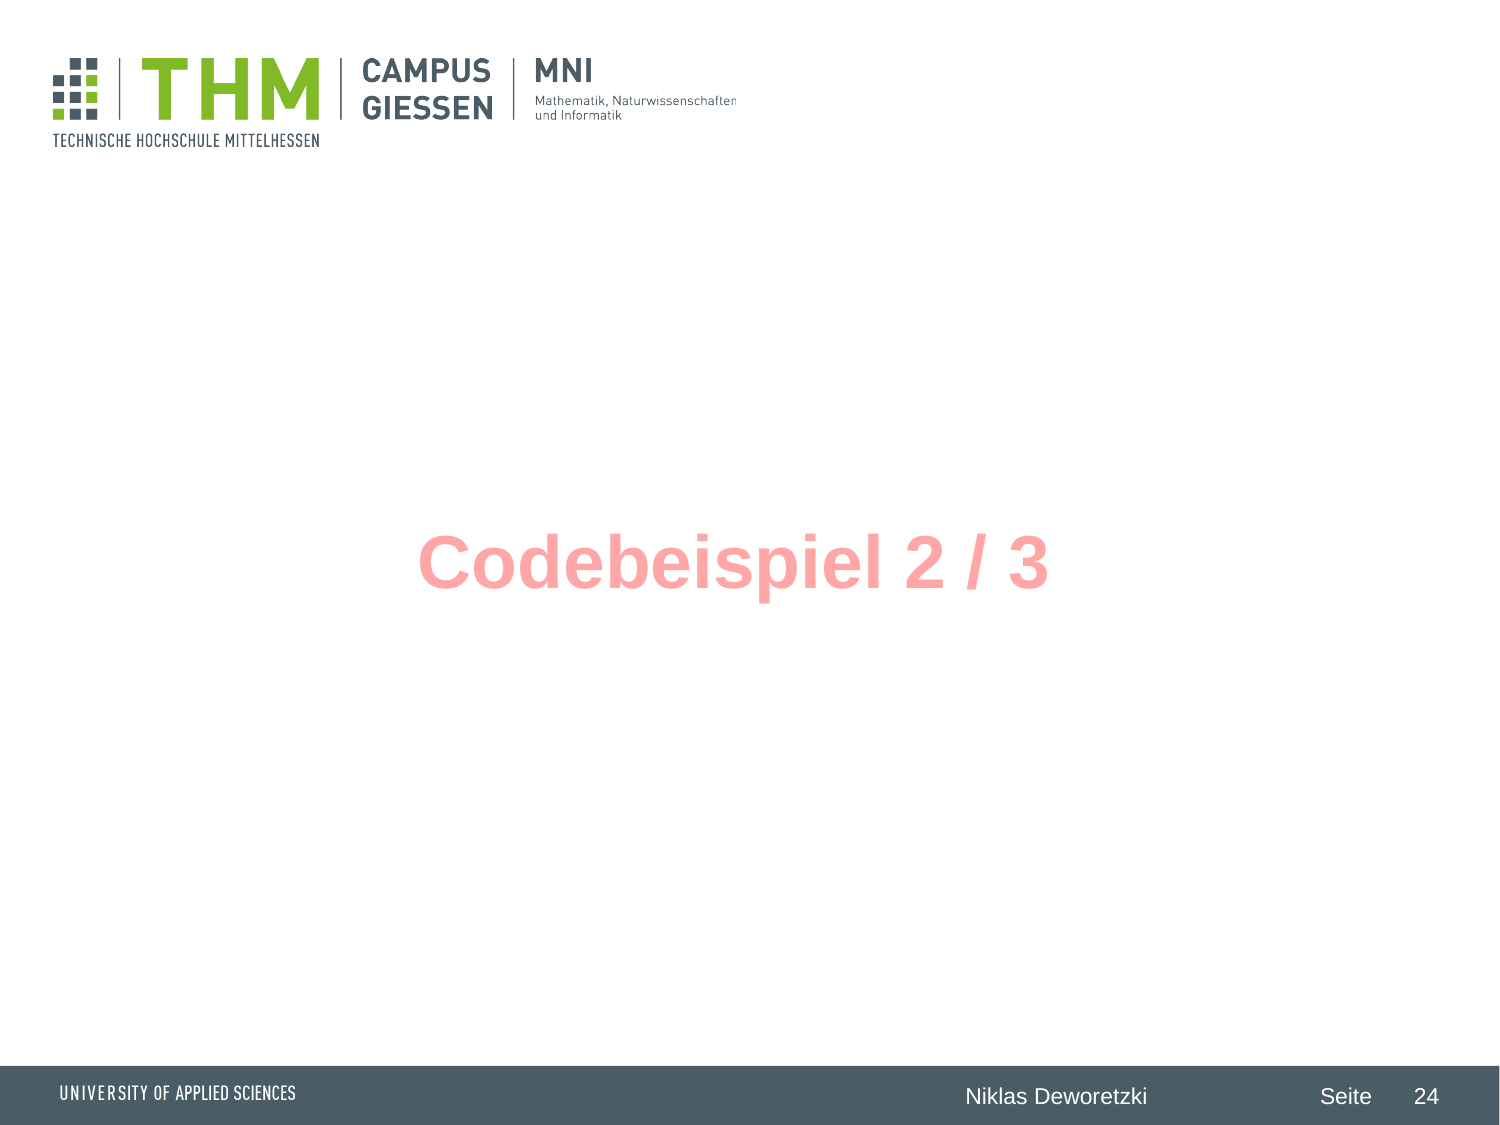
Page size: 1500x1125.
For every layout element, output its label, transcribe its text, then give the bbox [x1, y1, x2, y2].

title Codebeispiel 2 / 3 [43, 505, 1426, 601]
picture [59, 1082, 296, 1104]
picture [53, 58, 736, 147]
slide_number [1376, 1073, 1455, 1118]
